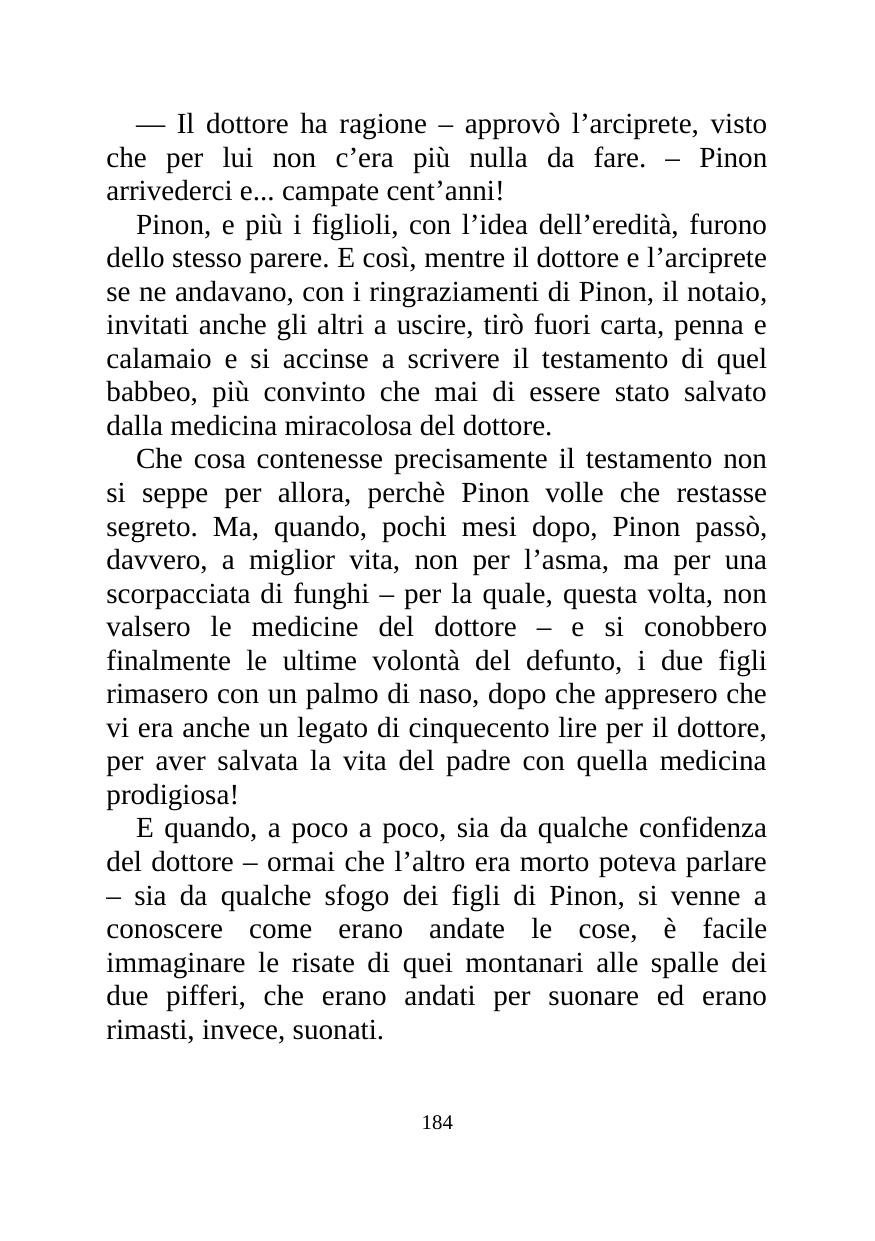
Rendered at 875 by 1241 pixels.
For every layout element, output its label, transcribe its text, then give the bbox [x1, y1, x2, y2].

text E quando, a poco a poco, sia da qualche confidenza del dottore – ormai che l’altro era morto poteva parlare – sia da qualche sfogo dei figli di Pinon, si venne a conoscere come erano andate le cose, è facile immaginare le risate di quei montanari alle spalle dei due pifferi, che erano andati per suonare ed erano rimasti, invece, suonati. [106, 811, 768, 1045]
text Pinon, e più i figlioli, con l’idea dell’eredità, furono dello stesso parere. E così, mentre il dottore e l’arciprete se ne andavano, con i ringraziamenti di Pinon, il notaio, invitati anche gli altri a uscire, tirò fuori carta, penna e calamaio e si accinse a scrivere il testamento di quel babbeo, più convinto che mai di essere stato salvato dalla medicina miracolosa del dottore. [106, 207, 768, 442]
text Che cosa contenesse precisamente il testamento non si seppe per allora, perchè Pinon volle che restasse segreto. Ma, quando, pochi mesi dopo, Pinon passò, davvero, a miglior vita, non per l’asma, ma per una scorpacciata di funghi – per la quale, questa volta, non valsero le medicine del dottore – e si conobbero finalmente le ultime volontà del defunto, i due figli rimasero con un palmo di naso, dopo che appresero che vi era anche un legato di cinquecento lire per il dottore, per aver salvata la vita del padre con quella medicina prodigiosa! [106, 442, 768, 811]
text — Il dottore ha ragione – approvò l’arciprete, visto che per lui non c’era più nulla da fare. – Pinon arrivederci e... campate cent’anni! [106, 106, 768, 207]
